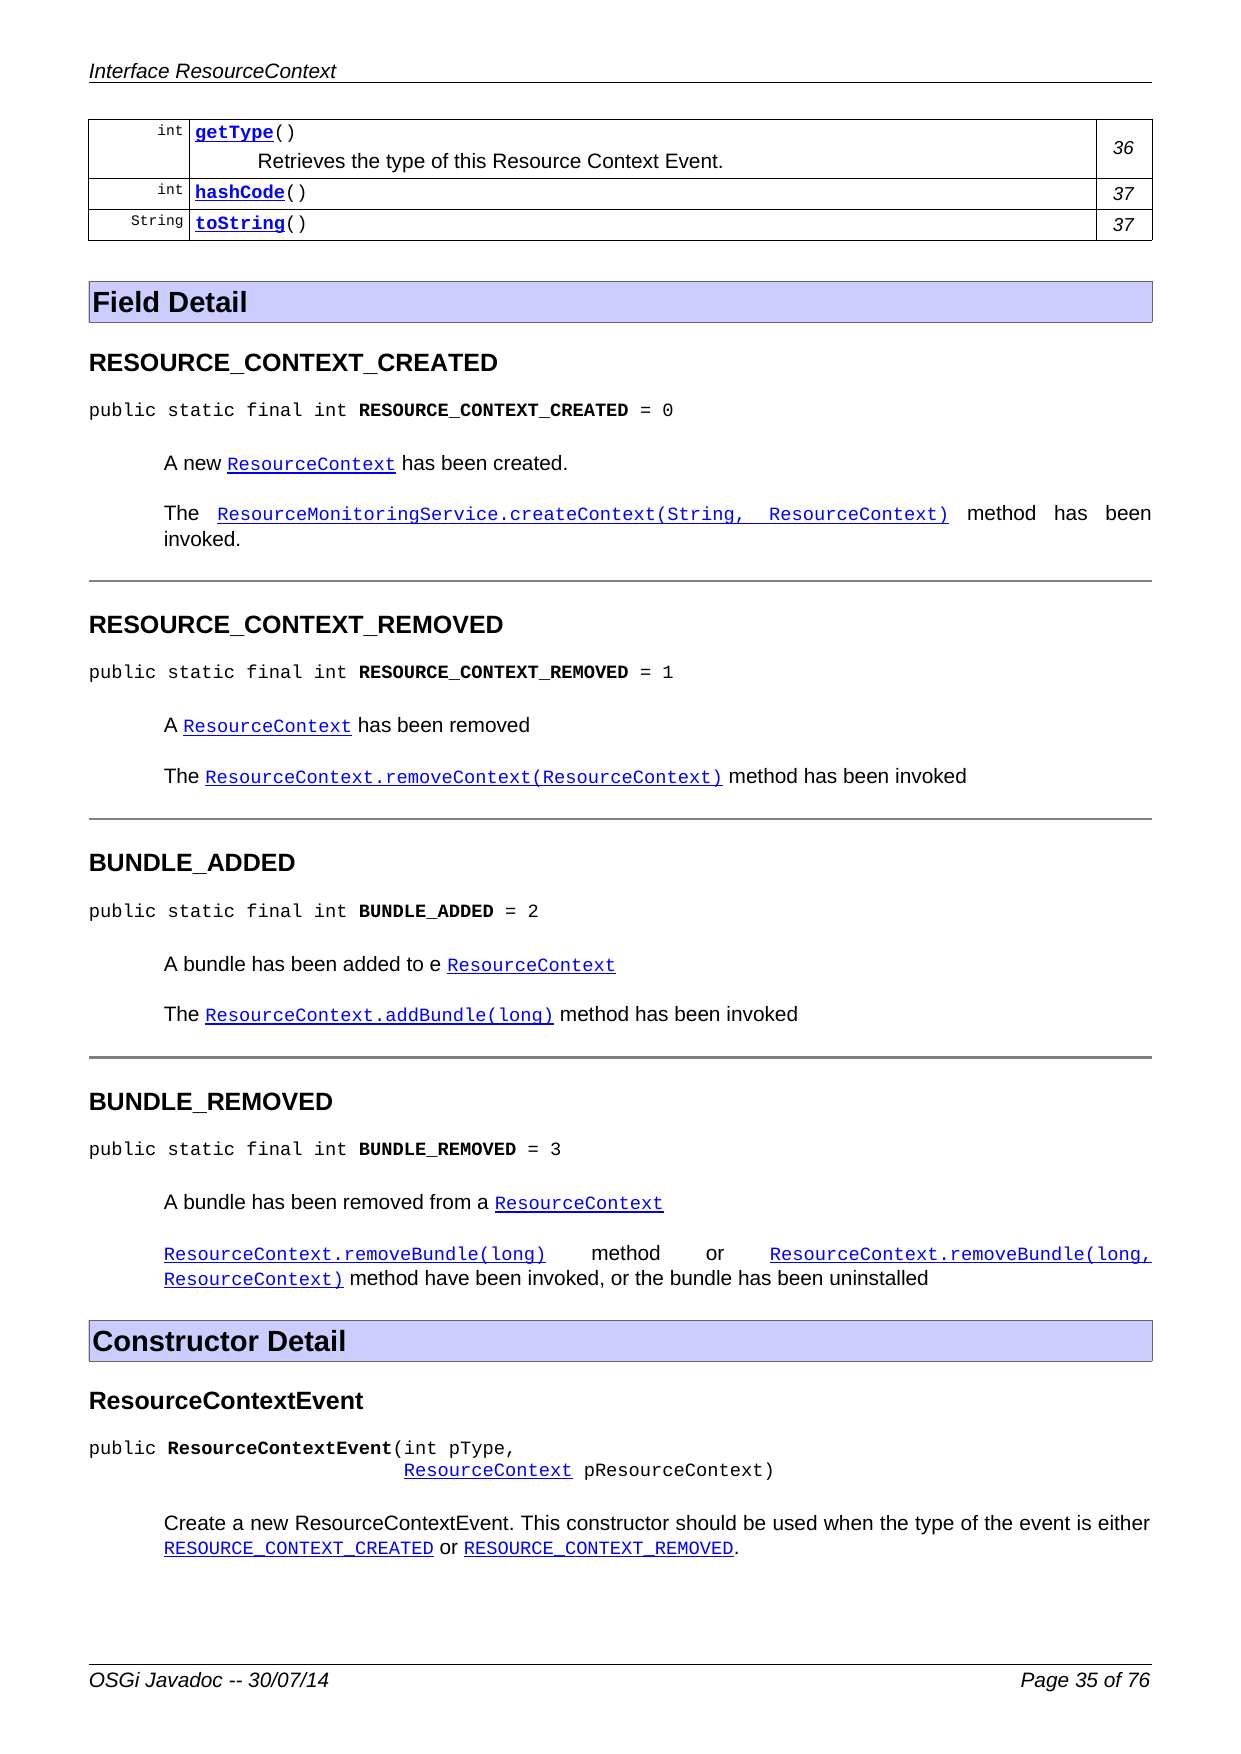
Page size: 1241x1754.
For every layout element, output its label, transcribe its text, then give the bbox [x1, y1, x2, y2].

subtitle ResourceContextEvent [88, 1386, 1152, 1415]
text A new ResourceContext has been created. [163, 451, 1152, 476]
text The ResourceMonitoringService.createContext(String, ResourceContext) method has been invoked. [163, 501, 1152, 550]
text A ResourceContext has been removed [163, 713, 1152, 738]
table_cell getType() Retrieves the type of this Resource Context Event. [190, 120, 1096, 177]
subtitle BUNDLE_ADDED [88, 848, 1152, 877]
table_cell 37 [1097, 179, 1152, 209]
subtitle RESOURCE_CONTEXT_CREATED [88, 348, 1152, 376]
text public ResourceContextEvent(int pType, ResourceContext pResourceContext) [88, 1439, 1152, 1482]
text public static final int BUNDLE_REMOVED = 3 [88, 1140, 1152, 1161]
table_cell toString() [190, 210, 1096, 240]
table_cell int [89, 179, 189, 209]
table_cell 36 [1097, 120, 1152, 177]
subtitle BUNDLE_REMOVED [88, 1087, 1152, 1116]
text The ResourceContext.removeContext(ResourceContext) method has been invoked [163, 763, 1152, 789]
subtitle Constructor Detail [90, 1321, 1152, 1361]
text public static final int BUNDLE_ADDED = 2 [88, 901, 1152, 923]
text public static final int RESOURCE_CONTEXT_CREATED = 0 [88, 401, 1152, 422]
text ResourceContext.removeBundle(long) method or ResourceContext.removeBundle(long, ResourceContext) method have been invoked, or the bundle has been uninstalled [163, 1240, 1152, 1291]
table_cell 37 [1097, 210, 1152, 240]
text Create a new ResourceContextEvent. This constructor should be used when the type of the event is either RESOURCE_CONTEXT_CREATED or RESOURCE_CONTEXT_REMOVED. [163, 1511, 1152, 1560]
text public static final int RESOURCE_CONTEXT_REMOVED = 1 [88, 663, 1152, 684]
table_cell String [89, 210, 189, 240]
subtitle Field Detail [90, 282, 1152, 322]
text A bundle has been removed from a ResourceContext [163, 1190, 1152, 1215]
text A bundle has been added to e ResourceContext [163, 952, 1152, 977]
text The ResourceContext.addBundle(long) method has been invoked [163, 1002, 1152, 1027]
table_cell hashCode() [190, 179, 1096, 209]
subtitle RESOURCE_CONTEXT_REMOVED [88, 610, 1152, 639]
table_cell int [89, 120, 189, 177]
